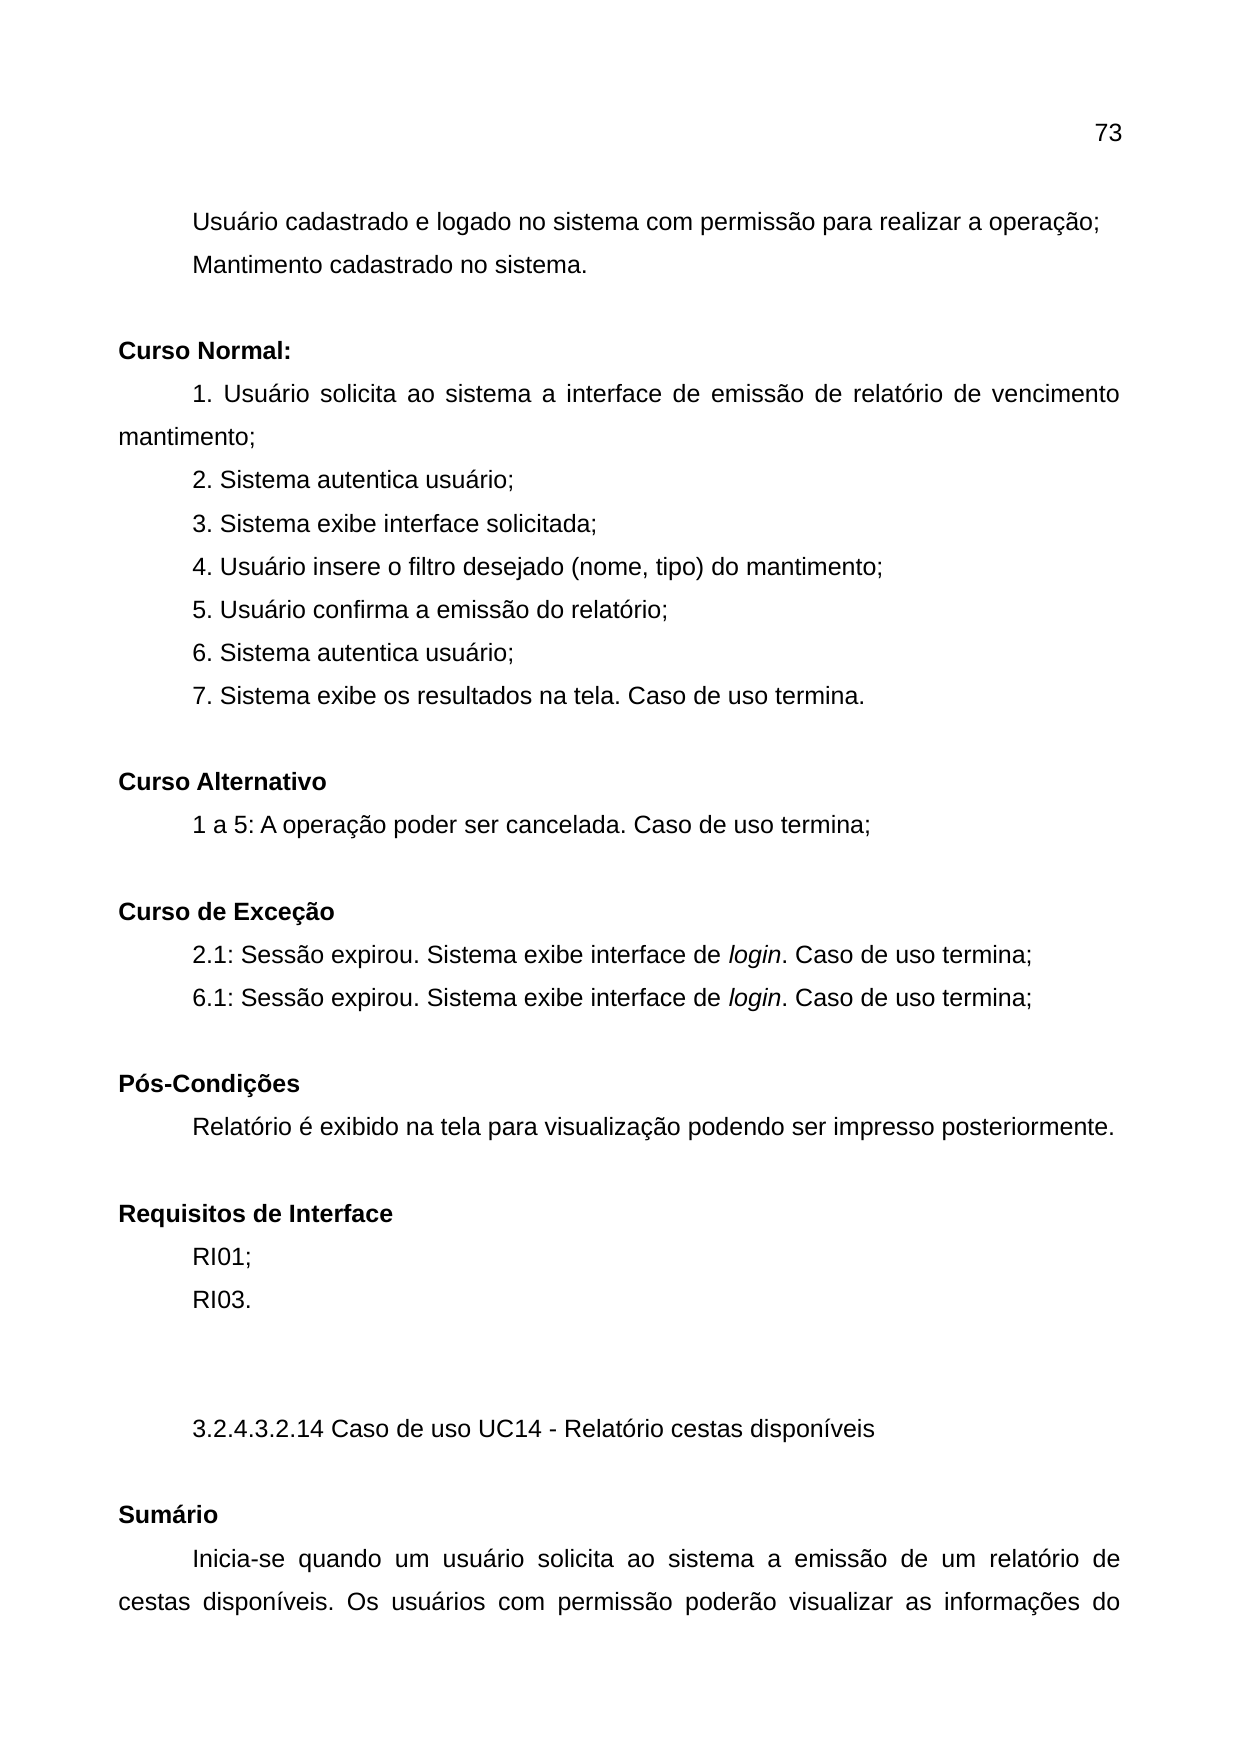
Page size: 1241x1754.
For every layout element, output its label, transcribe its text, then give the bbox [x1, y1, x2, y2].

text Pós-Condições [118, 1069, 1122, 1098]
text 5. Usuário confirma a emissão do relatório; [118, 595, 1122, 623]
text 7. Sistema exibe os resultados na tela. Caso de uso termina. [118, 681, 1122, 710]
text 3.2.4.3.2.14 Caso de uso UC14 - Relatório cestas disponíveis [118, 1414, 1122, 1443]
text Sumário [118, 1500, 1122, 1529]
text 1 a 5: A operação poder ser cancelada. Caso de uso termina; [118, 810, 1122, 839]
text 6. Sistema autentica usuário; [118, 638, 1122, 667]
text Mantimento cadastrado no sistema. [118, 250, 1122, 278]
text Curso Alternativo [118, 767, 1122, 796]
text Usuário cadastrado e logado no sistema com permissão para realizar a operação; [118, 207, 1122, 235]
text 2. Sistema autentica usuário; [118, 465, 1122, 494]
text 1. Usuário solicita ao sistema a interface de emissão de relatório de vencimento mantimento; [118, 379, 1122, 451]
text 3. Sistema exibe interface solicitada; [118, 508, 1122, 537]
text Relatório é exibido na tela para visualização podendo ser impresso posteriormente. [118, 1112, 1122, 1141]
text RI01; [118, 1242, 1122, 1270]
text Curso de Exceção [118, 897, 1122, 925]
text 2.1: Sessão expirou. Sistema exibe interface de login. Caso de uso termina; [118, 940, 1122, 968]
text Inicia-se quando um usuário solicita ao sistema a emissão de um relatório de cestas disponíveis. Os usuários com permissão poderão visualizar as informações do [118, 1543, 1122, 1615]
text RI03. [118, 1285, 1122, 1313]
text Curso Normal: [118, 336, 1122, 365]
text Requisitos de Interface [118, 1198, 1122, 1227]
text 6.1: Sessão expirou. Sistema exibe interface de login. Caso de uso termina; [118, 983, 1122, 1012]
text 4. Usuário insere o filtro desejado (nome, tipo) do mantimento; [118, 552, 1122, 580]
